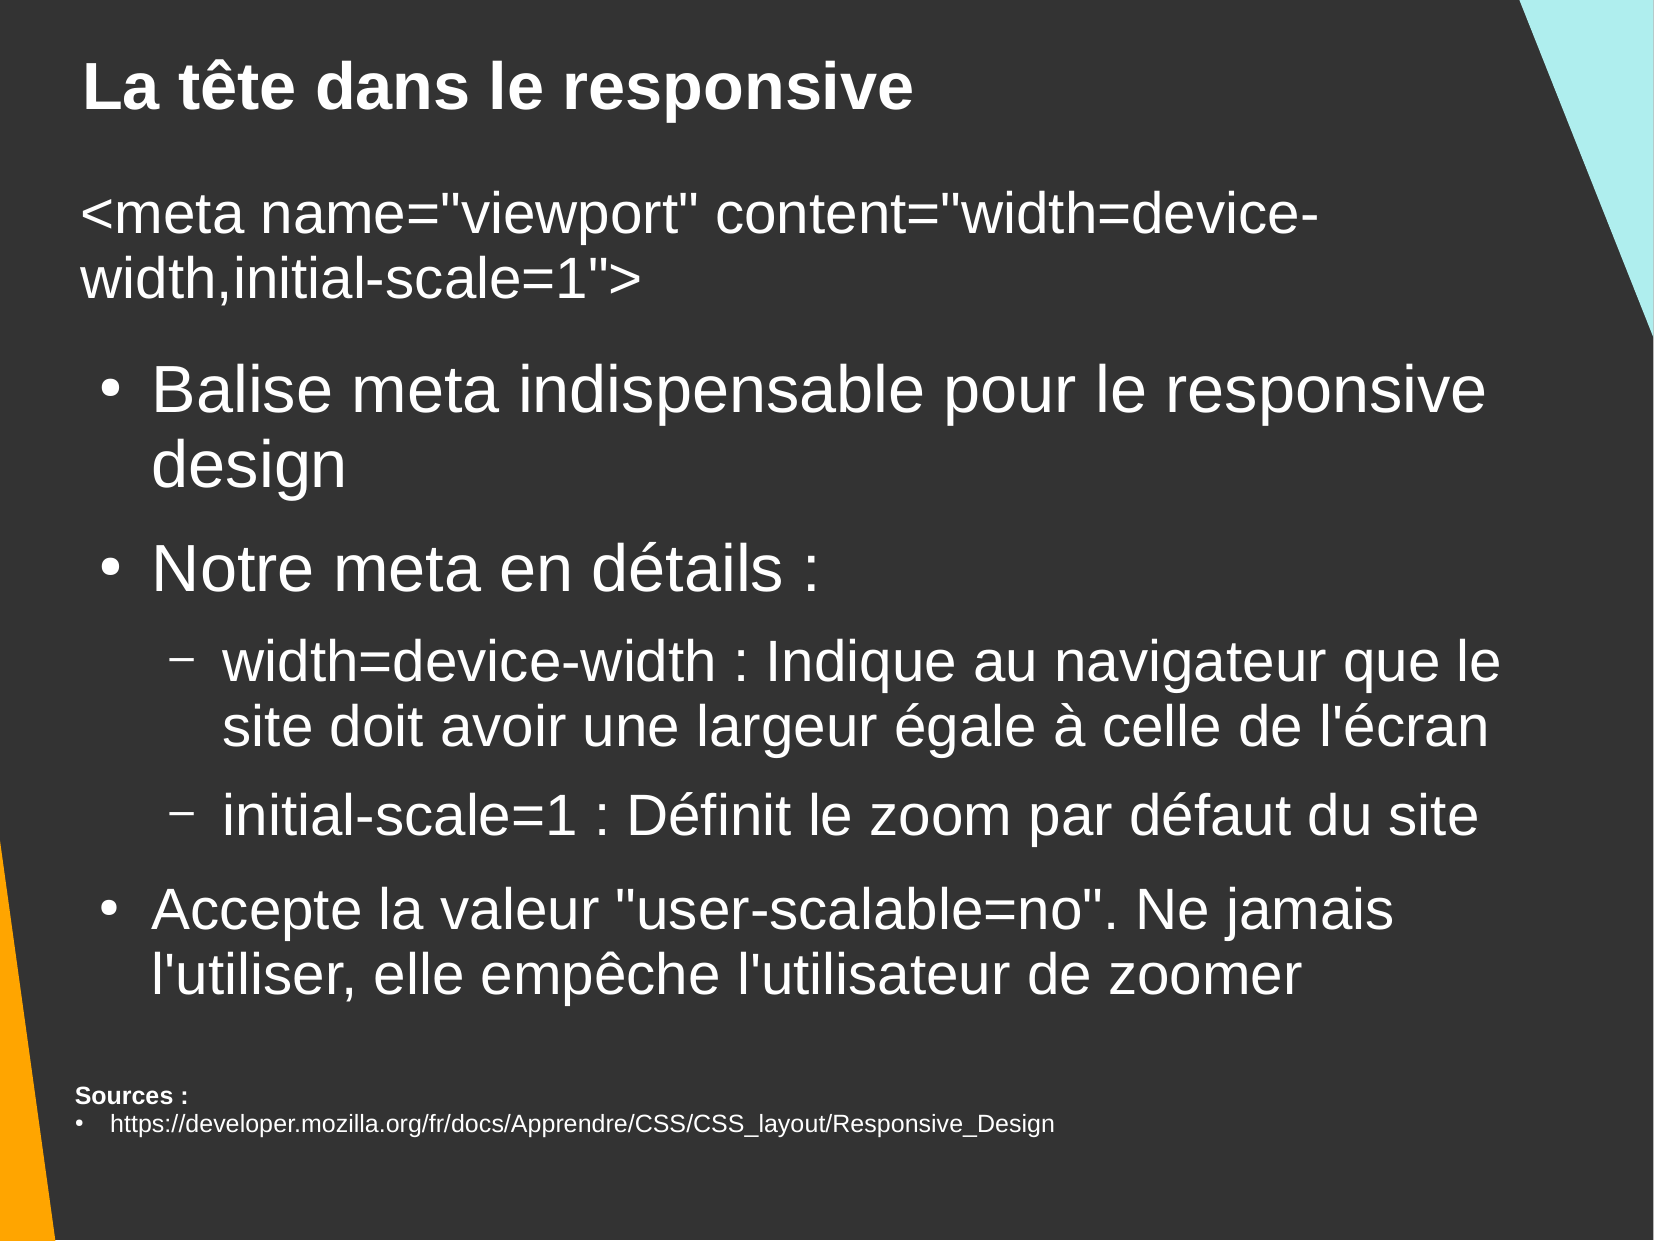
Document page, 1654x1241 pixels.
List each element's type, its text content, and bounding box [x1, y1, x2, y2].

title La tête dans le responsive [82, 49, 1568, 125]
text_box [1519, 0, 1654, 340]
list Balise meta indispensable pour le responsive design Notre meta en détails : width=device-width : Indique au navigateur que le site doit avoir une largeur égale à celle de l'écran initial-scale=1 : Définit le zoom par défaut du site Accepte la valeur "user-scalable=no". Ne jamais l'utiliser, elle empêche l'utilisateur de zoomer [80, 351, 1605, 1040]
text_box [0, 840, 56, 1241]
text_box Sources : https://developer.mozilla.org/fr/docs/Apprendre/CSS/CSS_layout/Responsive_Design [60, 1074, 1546, 1216]
list <meta name="viewport" content="width=device-width,initial-scale=1"> [80, 180, 1605, 319]
